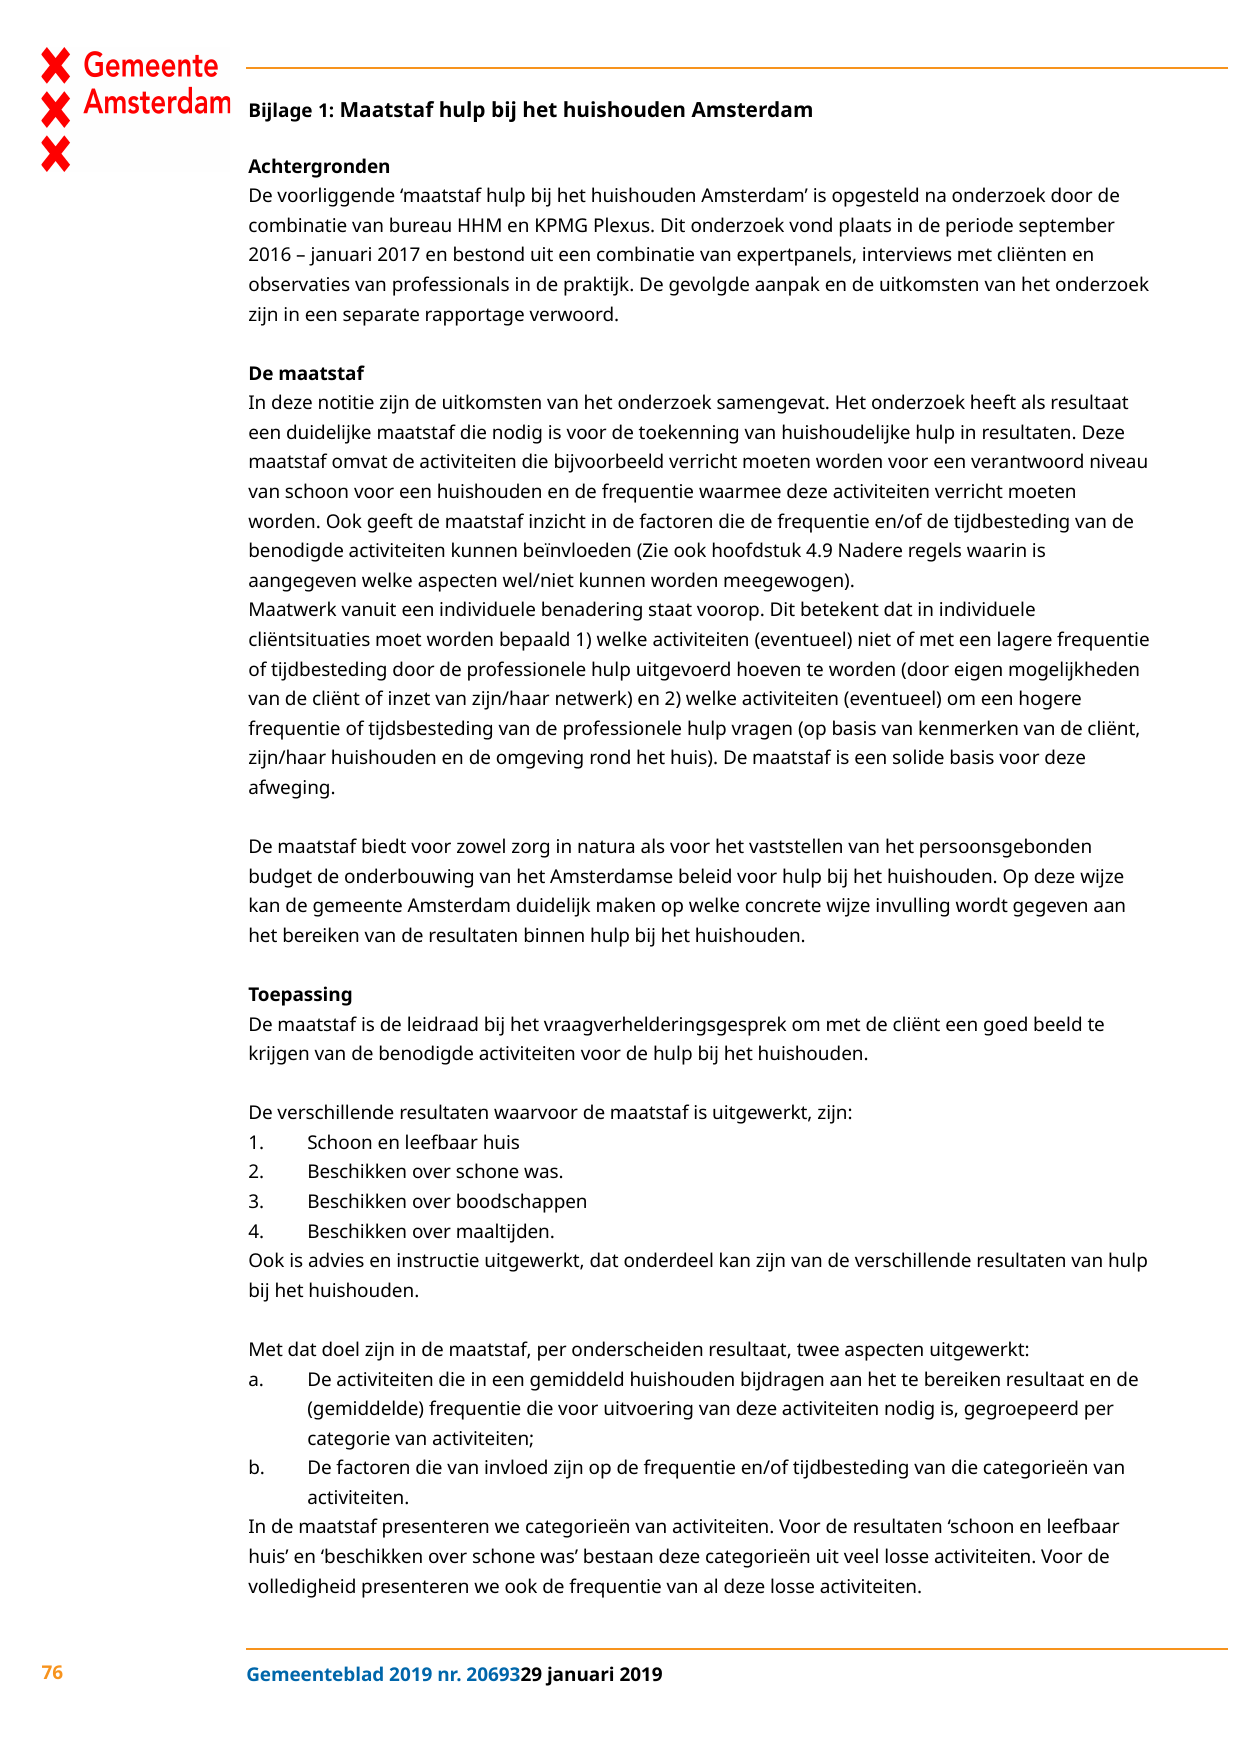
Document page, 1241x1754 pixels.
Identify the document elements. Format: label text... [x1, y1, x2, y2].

text In deze notitie zijn de uitkomsten van het onderzoek samengevat. Het onderzoek heeft als resultaat een duidelijke maatstaf die nodig is voor de toekenning van huishoudelijke hulp in resultaten. Deze maatstaf omvat de activiteiten die bijvoorbeeld verricht moeten worden voor een verantwoord niveau van schoon voor een huishouden en de frequentie waarmee deze activiteiten verricht moeten worden. Ook geeft de maatstaf inzicht in de factoren die de frequentie en/of de tijdbesteding van de benodigde activiteiten kunnen beïnvloeden (Zie ook hoofdstuk 4.9 Nadere regels waarin is aangegeven welke aspecten wel/niet kunnen worden meegewogen). [248, 389, 1152, 593]
list Beschikken over maaltijden. [248, 1218, 1152, 1244]
list De activiteiten die in een gemiddeld huishouden bijdragen aan het te bereiken resultaat en de (gemiddelde) frequentie die voor uitvoering van deze activiteiten nodig is, gegroepeerd per categorie van activiteiten; [248, 1366, 1152, 1451]
text Toepassing [248, 981, 1152, 1007]
list Beschikken over boodschappen [248, 1188, 1152, 1214]
picture [41, 47, 231, 172]
list Beschikken over schone was. [248, 1159, 1152, 1184]
text Achtergronden [248, 153, 1152, 179]
text Ook is advies en instructie uitgewerkt, dat onderdeel kan zijn van de verschillende resultaten van hulp bij het huishouden. [248, 1247, 1152, 1303]
text Bijlage 1: Maatstaf hulp bij het huishouden Amsterdam [248, 95, 1152, 123]
list De factoren die van invloed zijn op de frequentie en/of tijdbesteding van die categorieën van activiteiten. [248, 1454, 1152, 1510]
text Met dat doel zijn in de maatstaf, per onderscheiden resultaat, twee aspecten uitgewerkt: [248, 1336, 1152, 1362]
text In de maatstaf presenteren we categorieën van activiteiten. Voor de resultaten ‘schoon en leefbaar huis’ en ‘beschikken over schone was’ bestaan deze categorieën uit veel losse activiteiten. Voor de volledigheid presenteren we ook de frequentie van al deze losse activiteiten. [248, 1514, 1152, 1599]
text De verschillende resultaten waarvoor de maatstaf is uitgewerkt, zijn: [248, 1099, 1152, 1125]
text De maatstaf [248, 360, 1152, 386]
text De voorliggende ‘maatstaf hulp bij het huishouden Amsterdam’ is opgesteld na onderzoek door de combinatie van bureau HHM en KPMG Plexus. Dit onderzoek vond plaats in de periode september 2016 – januari 2017 en bestond uit een combinatie van expertpanels, interviews met cliënten en observaties van professionals in de praktijk. De gevolgde aanpak en de uitkomsten van het onderzoek zijn in een separate rapportage verwoord. [248, 182, 1152, 327]
text De maatstaf biedt voor zowel zorg in natura als voor het vaststellen van het persoonsgebonden budget de onderbouwing van het Amsterdamse beleid voor hulp bij het huishouden. Op deze wijze kan de gemeente Amsterdam duidelijk maken op welke concrete wijze invulling wordt gegeven aan het bereiken van de resultaten binnen hulp bij het huishouden. [248, 833, 1152, 948]
list Schoon en leefbaar huis [248, 1129, 1152, 1155]
text Maatwerk vanuit een individuele benadering staat voorop. Dit betekent dat in individuele cliëntsituaties moet worden bepaald 1) welke activiteiten (eventueel) niet of met een lagere frequentie of tijdbesteding door de professionele hulp uitgevoerd hoeven te worden (door eigen mogelijkheden van de cliënt of inzet van zijn/haar netwerk) en 2) welke activiteiten (eventueel) om een hogere frequentie of tijdsbesteding van de professionele hulp vragen (op basis van kenmerken van de cliënt, zijn/haar huishouden en de omgeving rond het huis). De maatstaf is een solide basis voor deze afweging. [248, 597, 1152, 800]
text De maatstaf is de leidraad bij het vraagverhelderingsgesprek om met de cliënt een goed beeld te krijgen van de benodigde activiteiten voor de hulp bij het huishouden. [248, 1011, 1152, 1066]
